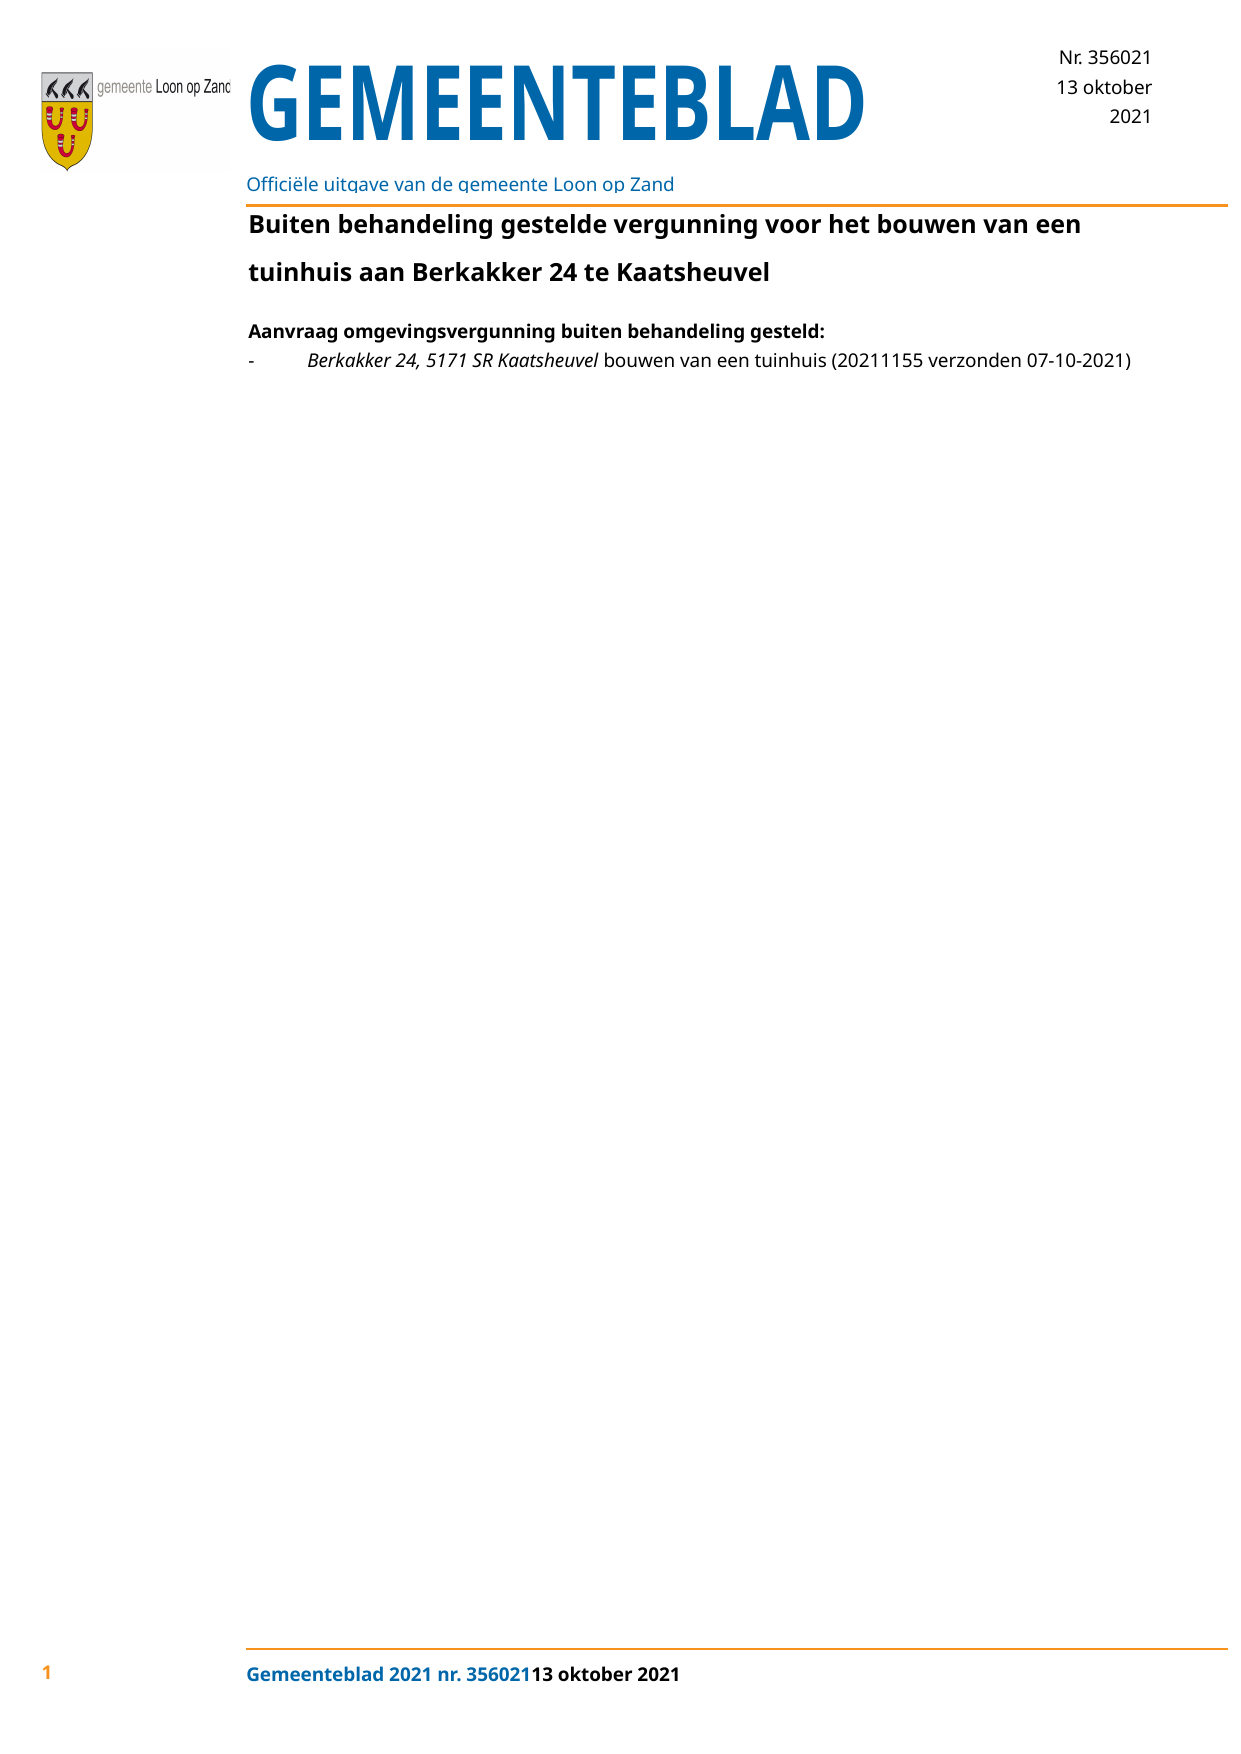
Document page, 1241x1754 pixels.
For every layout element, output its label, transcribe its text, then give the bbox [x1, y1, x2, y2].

picture [41, 47, 231, 172]
text Buiten behandeling gestelde vergunning voor het bouwen van een tuinhuis aan Berkakker 24 te Kaatsheuvel [248, 207, 1152, 288]
list Berkakker 24, 5171 SR Kaatsheuvel bouwen van een tuinhuis (20211155 verzonden 07-10-2021) [248, 347, 1152, 373]
text Aanvraag omgevingsvergunning buiten behandeling gesteld: [248, 318, 1152, 344]
